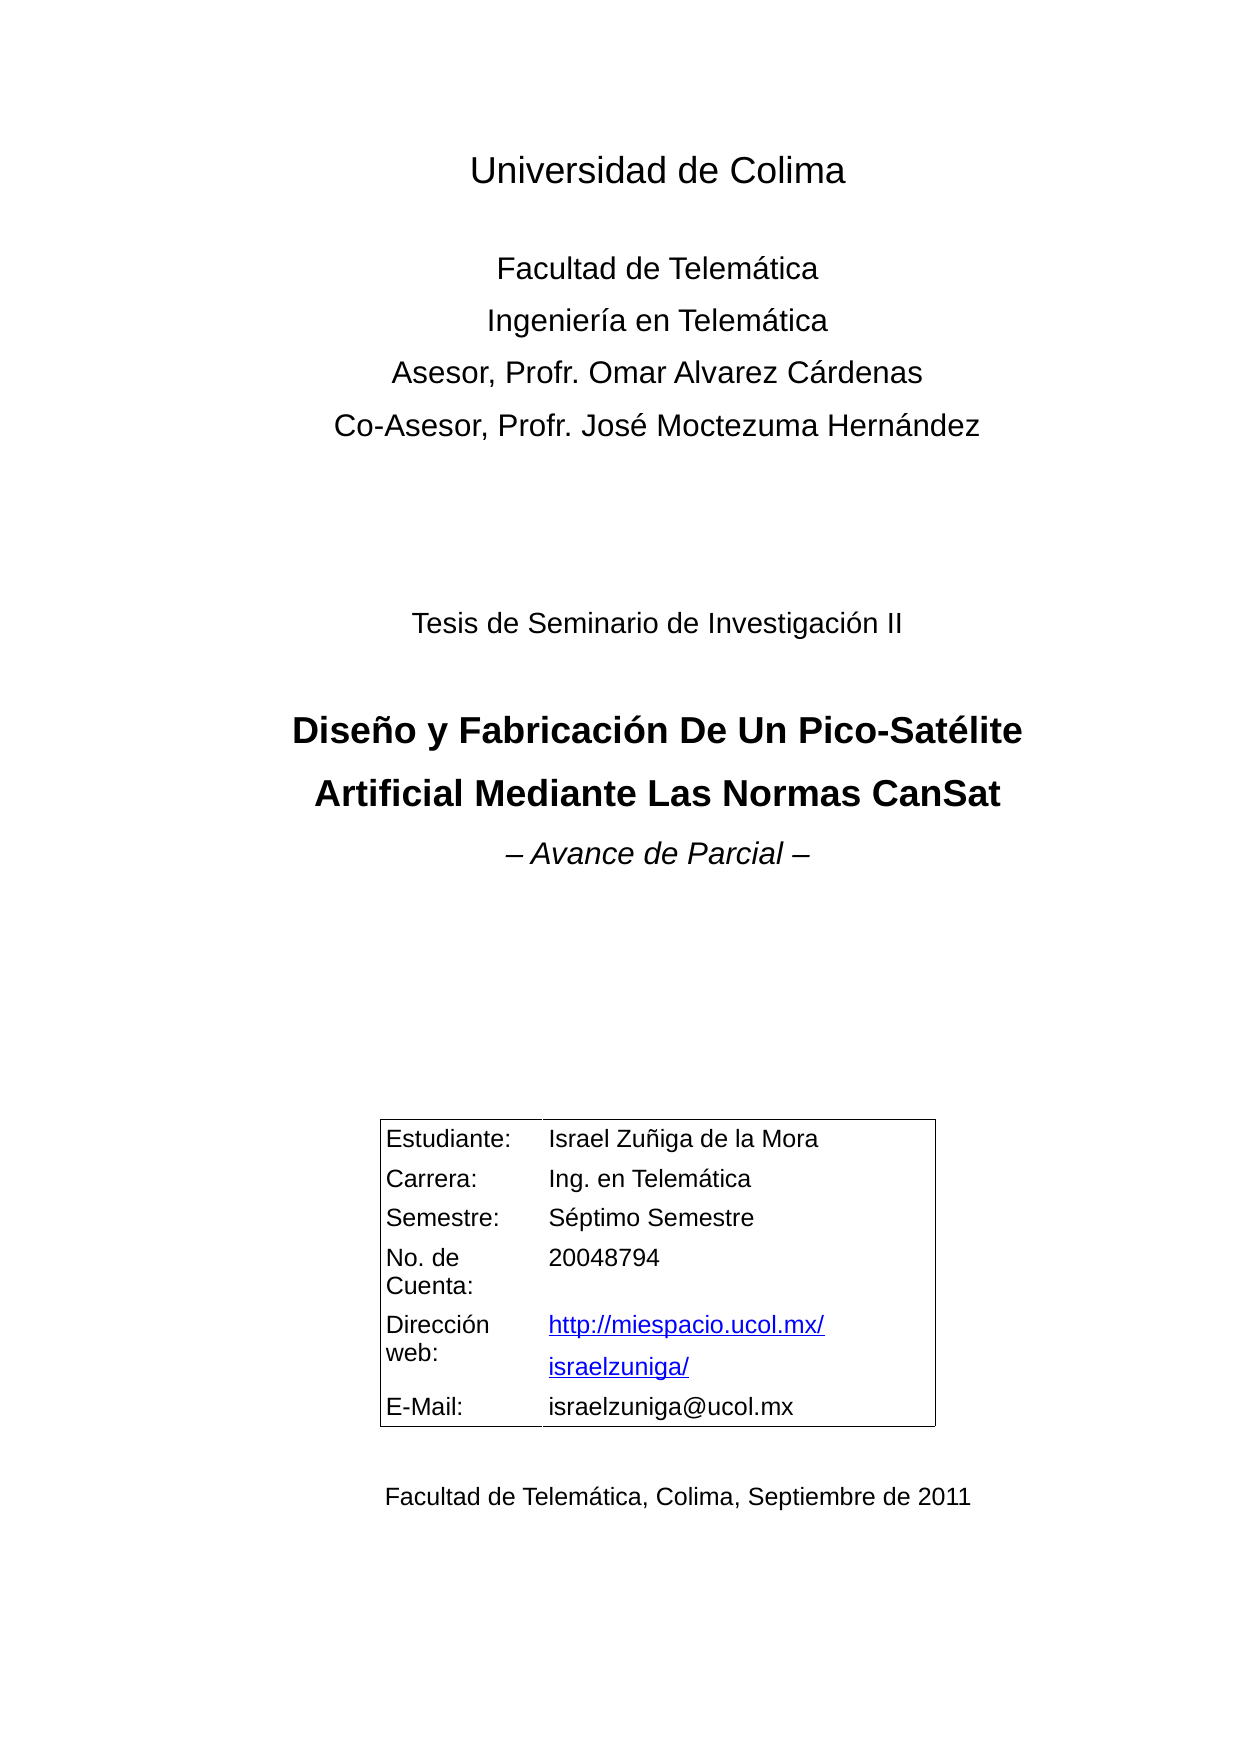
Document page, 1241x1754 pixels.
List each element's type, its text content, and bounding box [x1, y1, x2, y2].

table_cell Semestre: [381, 1198, 542, 1238]
text Ingeniería en Telemática [225, 303, 1090, 338]
text Facultad de Telemática, Colima, Septiembre de 2011 [384, 1482, 1090, 1510]
text Diseño y Fabricación De Un Pico-Satélite Artificial Mediante Las Normas CanSat [225, 710, 1090, 815]
table_cell Séptimo Semestre [543, 1198, 935, 1238]
table_cell israelzuniga@ucol.mx [543, 1387, 935, 1426]
table_header Israel Zuñiga de la Mora [543, 1120, 935, 1159]
text Facultad de Telemática [225, 251, 1090, 286]
table_cell Ing. en Telemática [543, 1159, 935, 1198]
text Tesis de Seminario de Investigación II [225, 607, 1090, 640]
table_cell Carrera: [381, 1159, 542, 1198]
table_cell No. de Cuenta: [381, 1238, 542, 1305]
text Universidad de Colima [225, 150, 1090, 234]
table_cell Dirección web: [381, 1305, 542, 1387]
table_cell http://miespacio.ucol.mx/israelzuniga/ [543, 1305, 935, 1387]
table_cell E-Mail: [381, 1387, 542, 1426]
table_cell 20048794 [543, 1238, 935, 1305]
table_header Estudiante: [381, 1120, 542, 1159]
text – Avance de Parcial – [225, 836, 1090, 871]
text Asesor, Profr. Omar Alvarez Cárdenas Co-Asesor, Profr. José Moctezuma Hernández [225, 356, 1090, 443]
